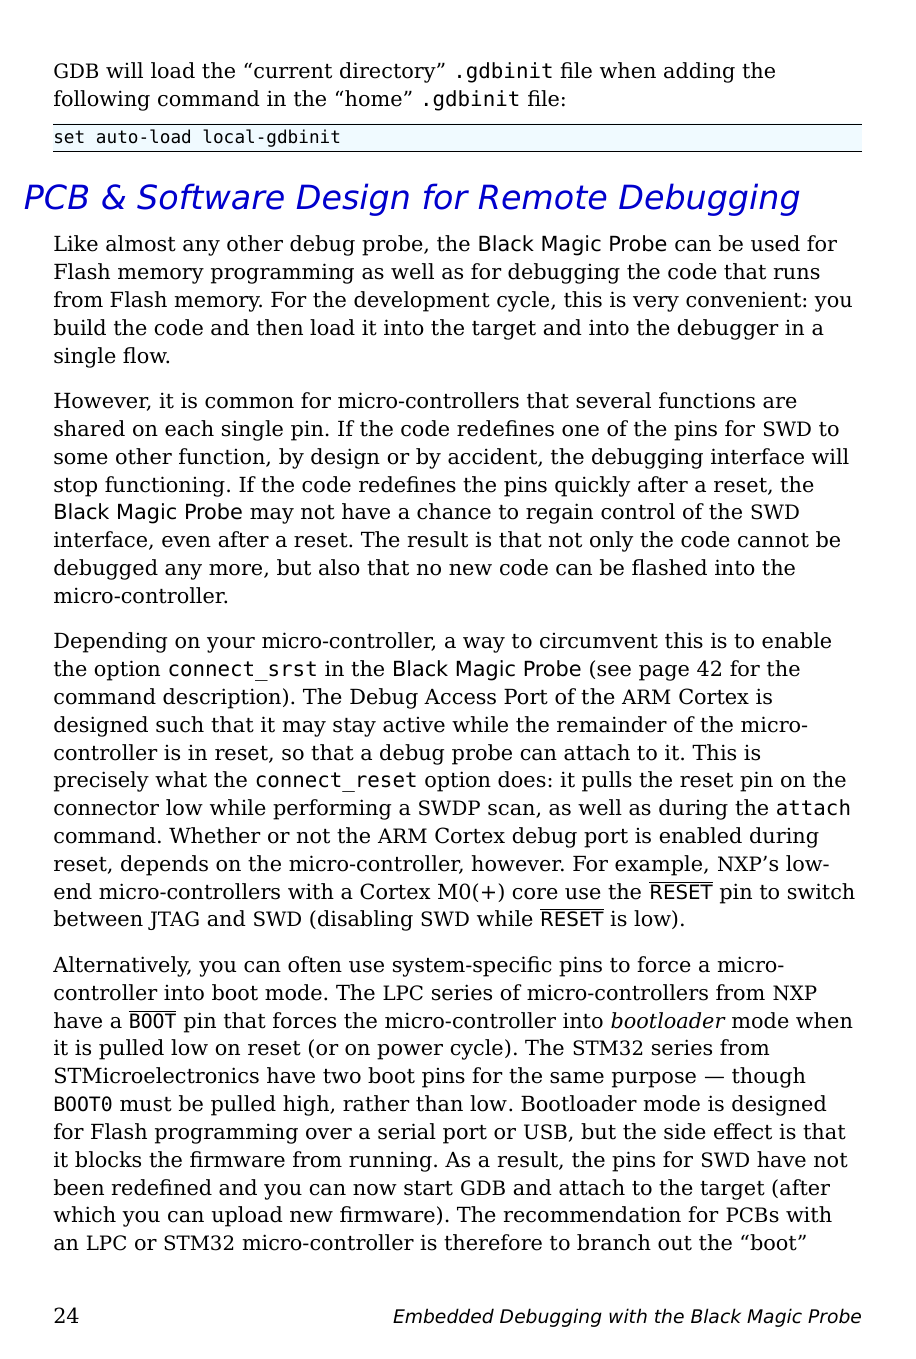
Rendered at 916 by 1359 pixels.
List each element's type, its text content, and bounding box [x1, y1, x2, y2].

text GDB will load the “current directory” .gdbinit file when adding the following command in the “home” .gdbinit file: [53, 59, 862, 111]
text Like almost any other debug probe, the Black Magic Probe can be used for Flash memory programming as well as for debugging the code that runs from Flash memory. For the development cycle, this is very convenient: you build the code and then load it into the target and into the debugger in a single flow. [53, 232, 862, 368]
text However, it is common for micro-controllers that several functions are shared on each single pin. If the code redefines one of the pins for SWD to some other function, by design or by accident, the debugging interface will stop functioning. If the code redefines the pins quickly after a reset, the Black Magic Probe may not have a chance to regain control of the SWD interface, even after a reset. The result is that not only the code cannot be debugged any more, but also that no new code can be flashed into the micro-controller. [53, 389, 862, 608]
text set auto-load local-gdbinit [53, 125, 862, 151]
text Alternatively, you can often use system-specific pins to force a micro-controller into boot mode. The LPC series of micro-controllers from NXP have a BOOT pin that forces the micro-controller into bootloader mode when it is pulled low on reset (or on power cycle). The STM32 series from STMicroelectronics have two boot pins for the same purpose — though BOOT0 must be pulled high, rather than low. Bootloader mode is designed for Flash programming over a serial port or USB, but the side effect is that it blocks the firmware from running. As a result, the pins for SWD have not been redefined and you can now start GDB and attach to the target (after which you can upload new firmware). The recommendation for PCBs with an LPC or STM32 micro-controller is therefore to branch out the “boot” [53, 953, 862, 1255]
text Depending on your micro-controller, a way to circumvent this is to enable the option connect_srst in the Black Magic Probe (see page 42 for the command description). The Debug Access Port of the ARM Cortex is designed such that it may stay active while the remainder of the micro-controller is in reset, so that a debug probe can attach to it. This is precisely what the connect_reset option does: it pulls the reset pin on the connector low while performing a SWDP scan, as well as during the attach command. Whether or not the ARM Cortex debug port is enabled during reset, depends on the micro-controller, however. For example, NXP’s low-end micro-controllers with a Cortex M0(+) core use the RESET pin to switch between JTAG and SWD (disabling SWD while RESET is low). [53, 629, 862, 932]
subtitle PCB & Software Design for Remote Debugging [24, 179, 862, 218]
